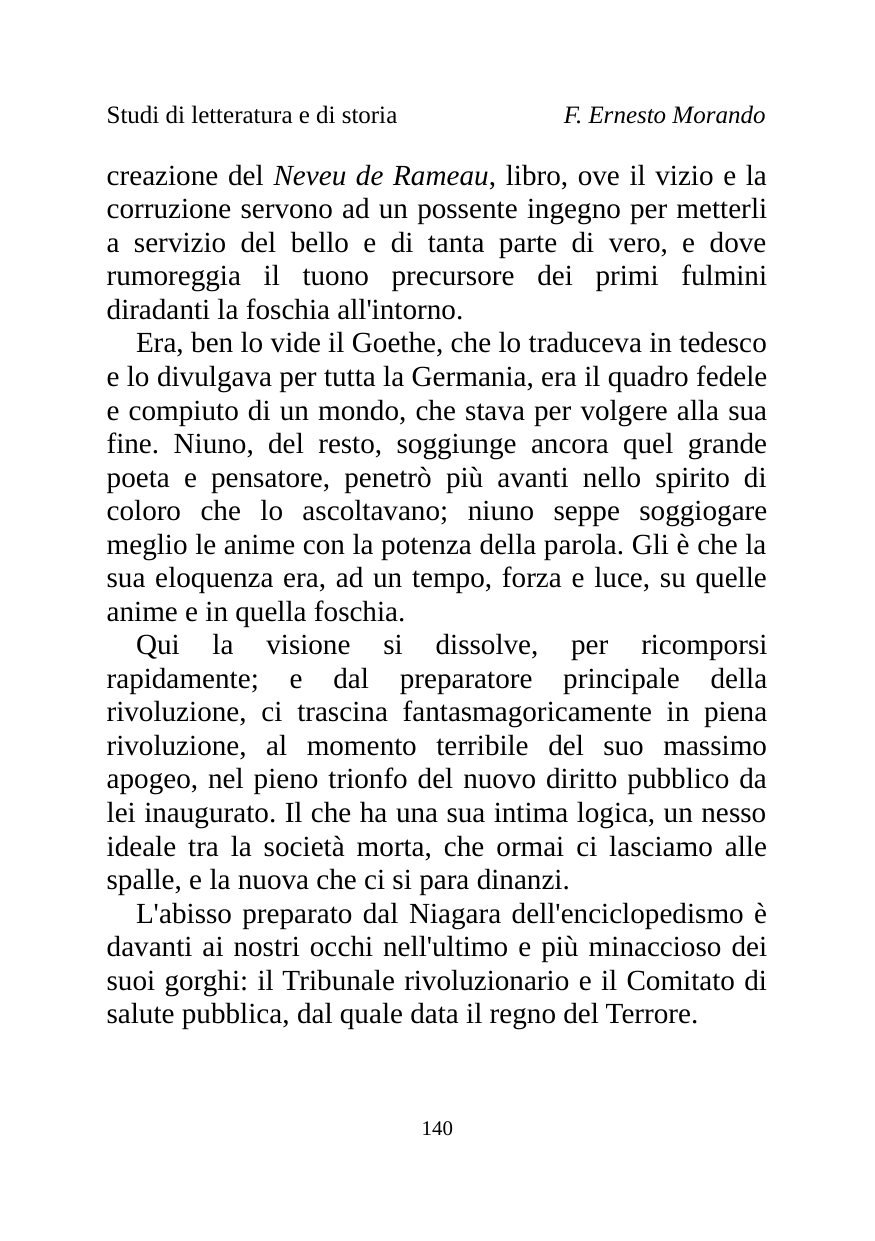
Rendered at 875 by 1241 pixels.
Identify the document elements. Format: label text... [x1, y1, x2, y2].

text creazione del Neveu de Rameau, libro, ove il vizio e la corruzione servono ad un possente ingegno per metterli a servizio del bello e di tanta parte di vero, e dove rumoreggia il tuono precursore dei primi fulmini diradanti la foschia all'intorno. [106, 158, 768, 326]
text L'abisso preparato dal Niagara dell'enciclopedismo è davanti ai nostri occhi nell'ultimo e più minaccioso dei suoi gorghi: il Tribunale rivoluzionario e il Comitato di salute pubblica, dal quale data il regno del Terrore. [106, 896, 768, 1030]
text Qui la visione si dissolve, per ricomporsi rapidamente; e dal preparatore principale della rivoluzione, ci trascina fantasmagoricamente in piena rivoluzione, al momento terribile del suo massimo apogeo, nel pieno trionfo del nuovo diritto pubblico da lei inaugurato. Il che ha una sua intima logica, un nesso ideale tra la società morta, che ormai ci lasciamo alle spalle, e la nuova che ci si para dinanzi. [106, 627, 768, 896]
text Era, ben lo vide il Goethe, che lo traduceva in tedesco e lo divulgava per tutta la Germania, era il quadro fedele e compiuto di un mondo, che stava per volgere alla sua fine. Niuno, del resto, soggiunge ancora quel grande poeta e pensatore, penetrò più avanti nello spirito di coloro che lo ascoltavano; niuno seppe soggiogare meglio le anime con la potenza della parola. Gli è che la sua eloquenza era, ad un tempo, forza e luce, su quelle anime e in quella foschia. [106, 326, 768, 627]
